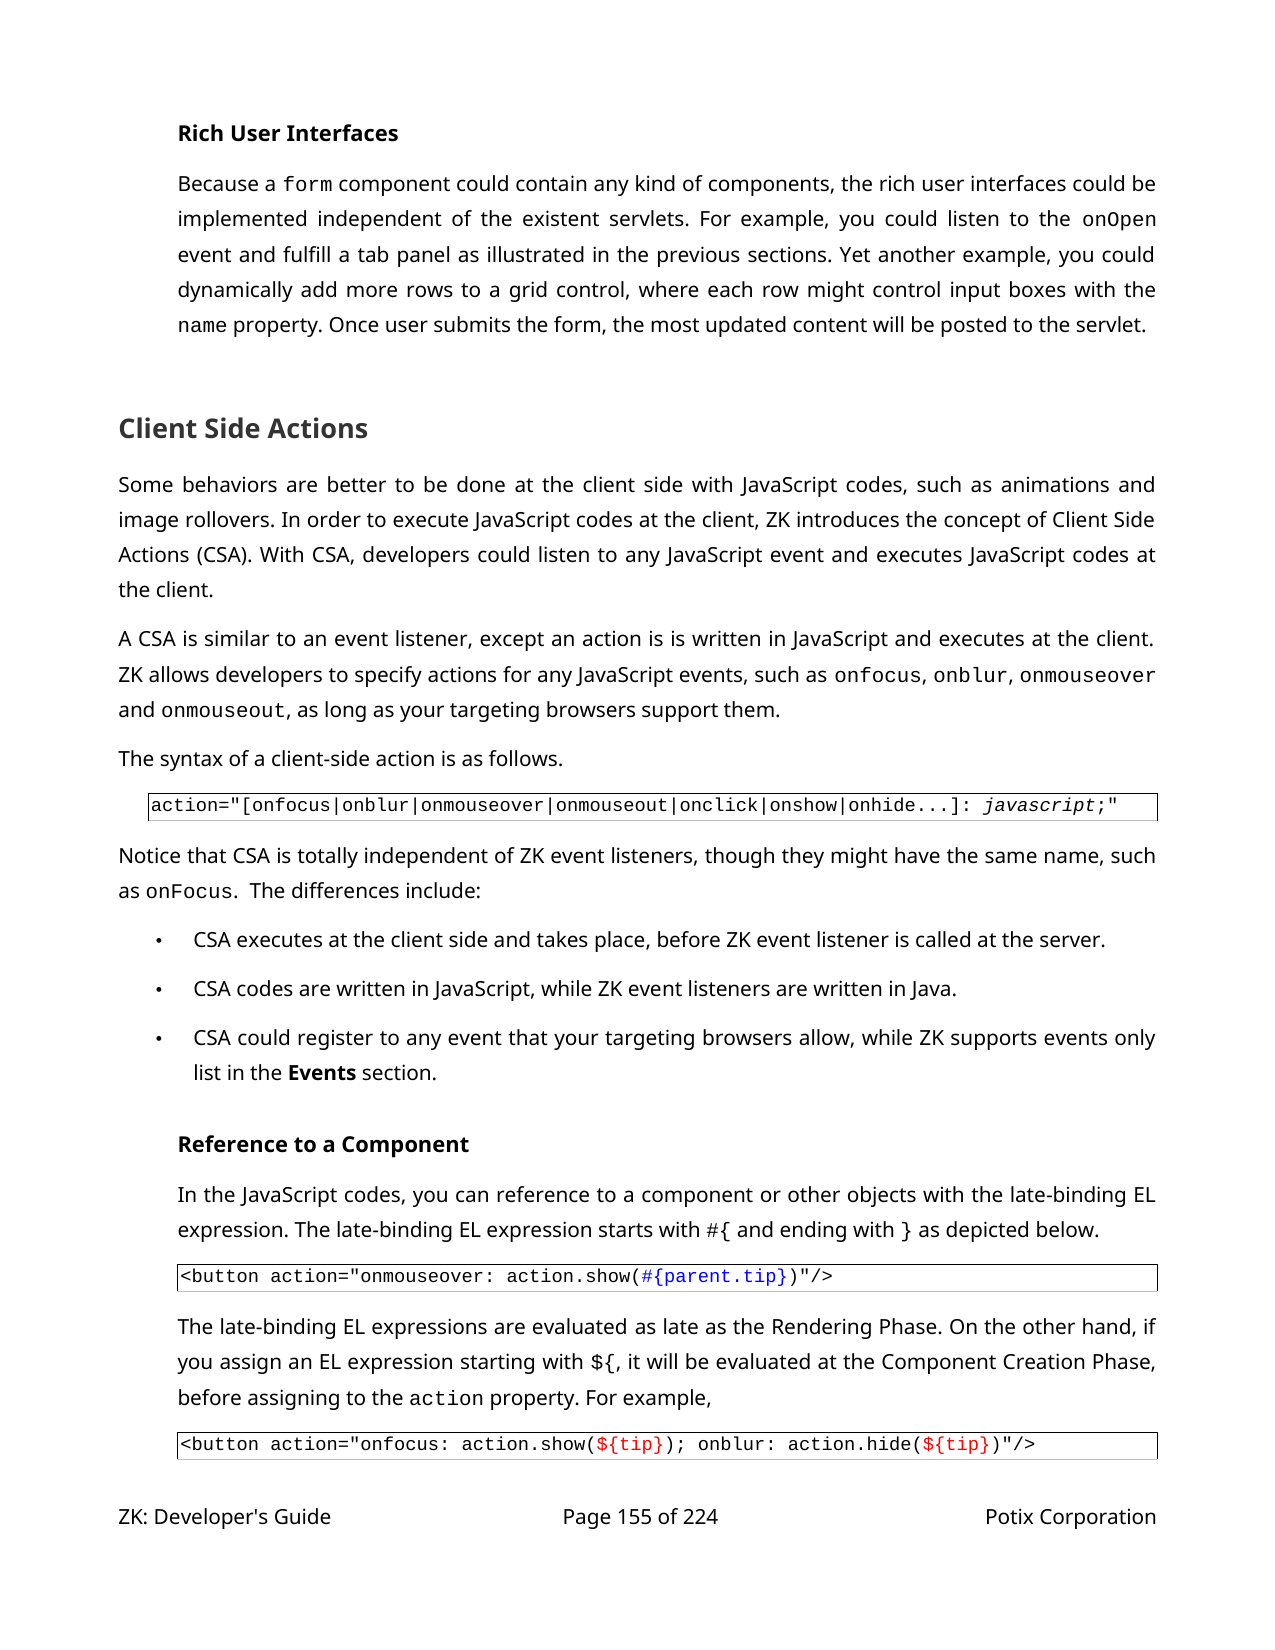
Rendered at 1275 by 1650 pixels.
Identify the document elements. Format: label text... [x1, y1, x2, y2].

subtitle Client Side Actions [118, 409, 1157, 446]
text The syntax of a client-side action is as follows. [118, 744, 1157, 773]
list CSA executes at the client side and takes place, before ZK event listener is called at the server. [156, 926, 1157, 954]
text Some behaviors are better to be done at the client side with JavaScript codes, such as animations and image rollovers. In order to execute JavaScript codes at the client, ZK introduces the concept of Client Side Actions (CSA). With CSA, developers could listen to any JavaScript event and executes JavaScript codes at the client. [118, 470, 1157, 604]
list CSA codes are written in JavaScript, while ZK event listeners are written in Java. [156, 974, 1157, 1003]
text A CSA is similar to an event listener, except an action is is written in JavaScript and executes at the client. ZK allows developers to specify actions for any JavaScript events, such as onfocus, onblur, onmouseover and onmouseout, as long as your targeting browsers support them. [118, 624, 1157, 724]
subtitle Reference to a Component [177, 1129, 1157, 1159]
text The late-binding EL expressions are evaluated as late as the Rendering Phase. On the other hand, if you assign an EL expression starting with ${, it will be evaluated at the Component Creation Phase, before assigning to the action property. For example, [177, 1312, 1157, 1411]
text Because a form component could contain any kind of components, the rich user interfaces could be implemented independent of the existent servlets. For example, you could listen to the onOpen event and fulfill a tab panel as illustrated in the previous sections. Yet another example, you could dynamically add more rows to a grid control, where each row might control input boxes with the name property. Once user submits the form, the most updated content will be posted to the servlet. [177, 169, 1157, 339]
text <button action="onmouseover: action.show(#{parent.tip})"/> [178, 1265, 1157, 1291]
text <button action="onfocus: action.show(${tip}); onblur: action.hide(${tip})"/> [178, 1433, 1157, 1459]
text In the JavaScript codes, you can reference to a component or other objects with the late-binding EL expression. The late-binding EL expression starts with #{ and ending with } as depicted below. [177, 1180, 1157, 1243]
text Notice that CSA is totally independent of ZK event listeners, though they might have the same name, such as onFocus. The differences include: [118, 841, 1157, 905]
text action="[onfocus|onblur|onmouseover|onmouseout|onclick|onshow|onhide...]: javascript;" [149, 794, 1157, 820]
list CSA could register to any event that your targeting browsers allow, while ZK supports events only list in the Events section. [156, 1023, 1157, 1087]
subtitle Rich User Interfaces [177, 118, 1157, 148]
